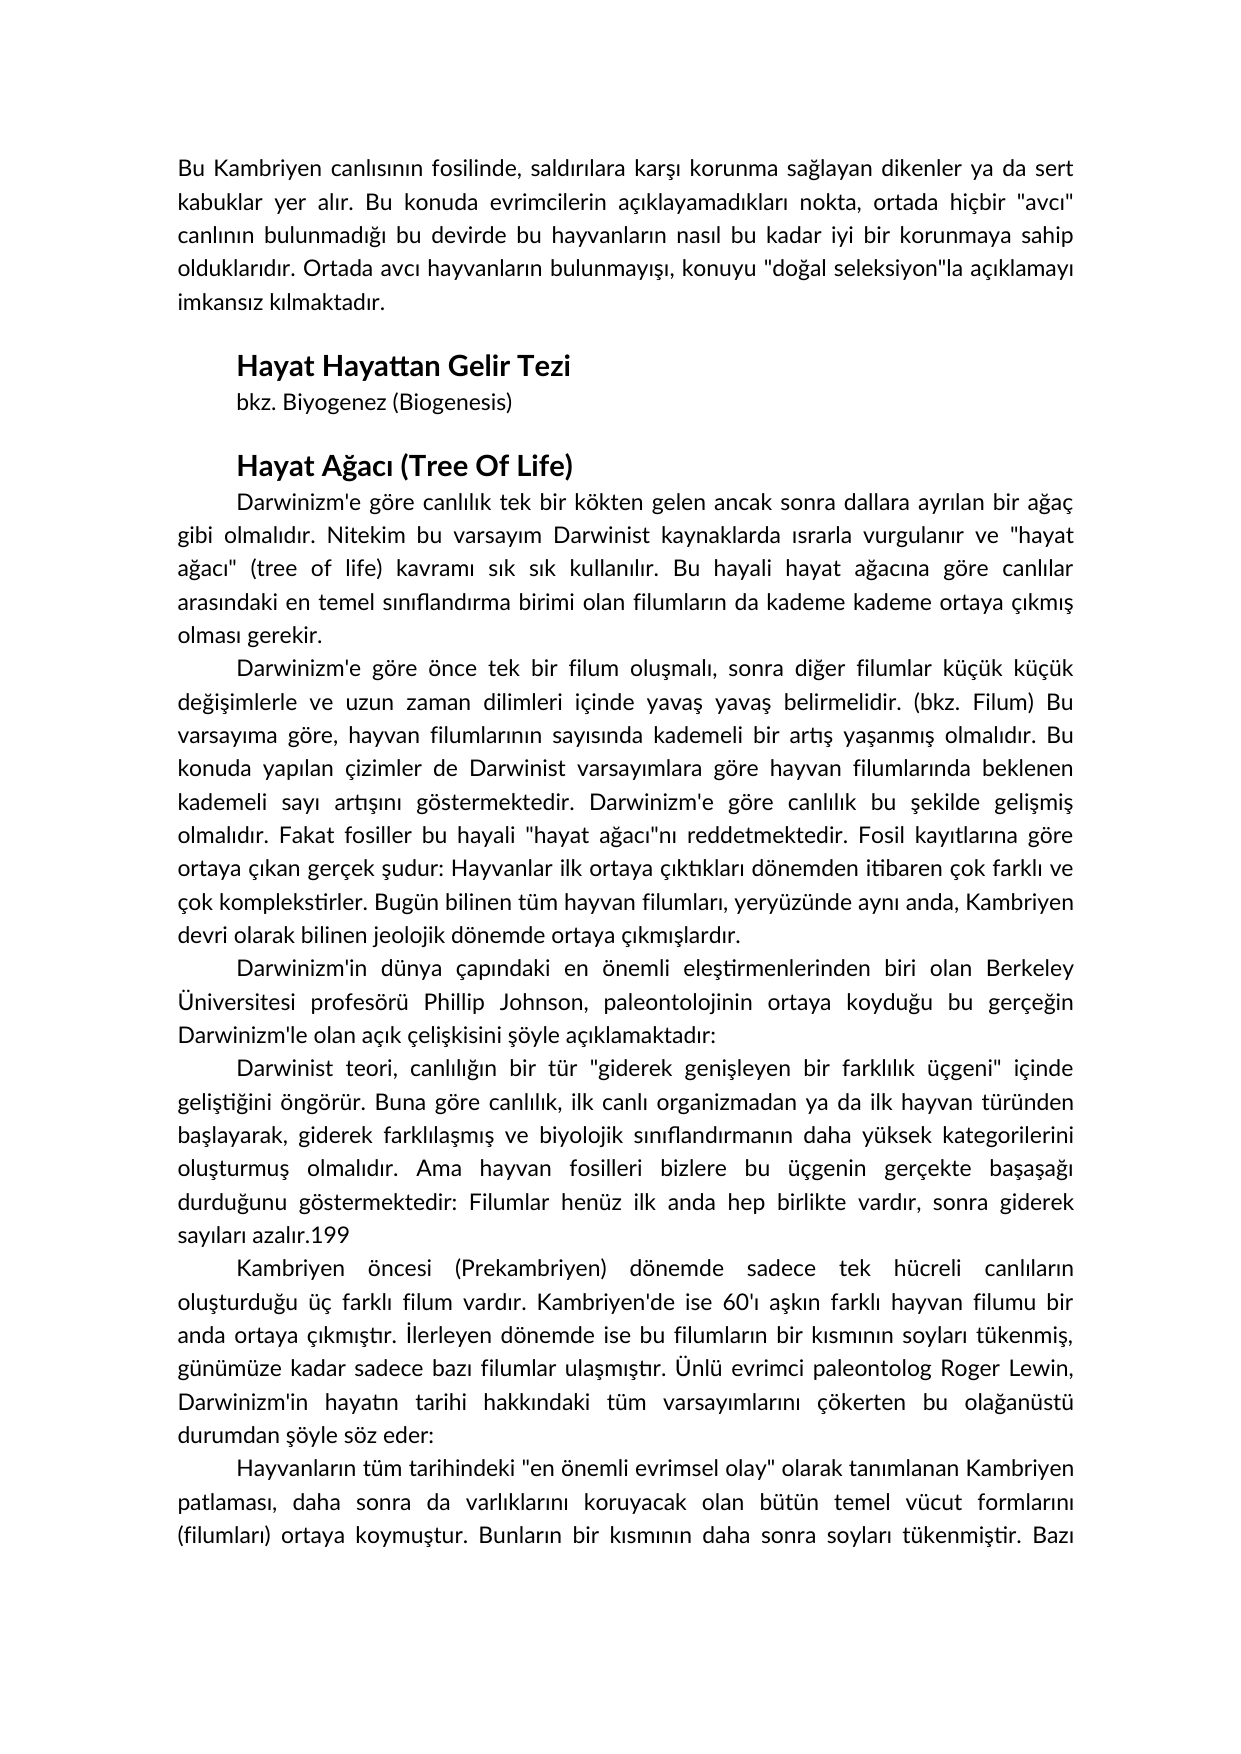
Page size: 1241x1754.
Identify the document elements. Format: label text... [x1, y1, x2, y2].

text Kambriyen öncesi (Prekambriyen) dönemde sadece tek hücreli canlıların oluşturduğu üç farklı filum vardır. Kambriyen'de ise 60'ı aşkın farklı hayvan filumu bir anda ortaya çıkmıştır. İlerleyen dönemde ise bu filumların bir kısmının soyları tükenmiş, günümüze kadar sadece bazı filumlar ulaşmıştır. Ünlü evrimci paleontolog Roger Lewin, Darwinizm'in hayatın tarihi hakkındaki tüm varsayımlarını çökerten bu olağanüstü durumdan şöyle söz eder: [177, 1250, 1075, 1450]
text Darwinizm'e göre önce tek bir filum oluşmalı, sonra diğer filumlar küçük küçük değişimlerle ve uzun zaman dilimleri içinde yavaş yavaş belirmelidir. (bkz. Filum) Bu varsayıma göre, hayvan filumlarının sayısında kademeli bir artış yaşanmış olmalıdır. Bu konuda yapılan çizimler de Darwinist varsayımlara göre hayvan filumlarında beklenen kademeli sayı artışını göstermektedir. Darwinizm'e göre canlılık bu şekilde gelişmiş olmalıdır. Fakat fosiller bu hayali "hayat ağacı"nı reddetmektedir. Fosil kayıtlarına göre ortaya çıkan gerçek şudur: Hayvanlar ilk ortaya çıktıkları dönemden itibaren çok farklı ve çok komplekstirler. Bugün bilinen tüm hayvan filumları, yeryüzünde aynı anda, Kambriyen devri olarak bilinen jeolojik dönemde ortaya çıkmışlardır. [177, 650, 1075, 950]
text Darwinist teori, canlılığın bir tür "giderek genişleyen bir farklılık üçgeni" içinde geliştiğini öngörür. Buna göre canlılık, ilk canlı organizmadan ya da ilk hayvan türünden başlayarak, giderek farklılaşmış ve biyolojik sınıflandırmanın daha yüksek kategorilerini oluşturmuş olmalıdır. Ama hayvan fosilleri bizlere bu üçgenin gerçekte başaşağı durduğunu göstermektedir: Filumlar henüz ilk anda hep birlikte vardır, sonra giderek sayıları azalır.199 [177, 1050, 1075, 1250]
subtitle Hayat Hayattan Gelir Tezi [177, 350, 1075, 383]
text Darwinizm'in dünya çapındaki en önemli eleştirmenlerinden biri olan Berkeley Üniversitesi profesörü Phillip Johnson, paleontolojinin ortaya koyduğu bu gerçeğin Darwinizm'le olan açık çelişkisini şöyle açıklamaktadır: [177, 950, 1075, 1050]
text Bu Kambriyen canlısının fosilinde, saldırılara karşı korunma sağlayan dikenler ya da sert kabuklar yer alır. Bu konuda evrimcilerin açıklayamadıkları nokta, ortada hiçbir "avcı" canlının bulunmadığı bu devirde bu hayvanların nasıl bu kadar iyi bir korunmaya sahip olduklarıdır. Ortada avcı hayvanların bulunmayışı, konuyu "doğal seleksiyon"la açıklamayı imkansız kılmaktadır. [177, 150, 1075, 317]
text Darwinizm'e göre canlılık tek bir kökten gelen ancak sonra dallara ayrılan bir ağaç gibi olmalıdır. Nitekim bu varsayım Darwinist kaynaklarda ısrarla vurgulanır ve "hayat ağacı" (tree of life) kavramı sık sık kullanılır. Bu hayali hayat ağacına göre canlılar arasındaki en temel sınıflandırma birimi olan filumların da kademe kademe ortaya çıkmış olması gerekir. [177, 483, 1075, 650]
text Hayvanların tüm tarihindeki "en önemli evrimsel olay" olarak tanımlanan Kambriyen patlaması, daha sonra da varlıklarını koruyacak olan bütün temel vücut formlarını (filumları) ortaya koymuştur. Bunların bir kısmının daha sonra soyları tükenmiştir. Bazı [177, 1450, 1075, 1550]
subtitle Hayat Ağacı (Tree Of Life) [177, 450, 1075, 483]
text bkz. Biyogenez (Biogenesis) [177, 383, 1075, 417]
